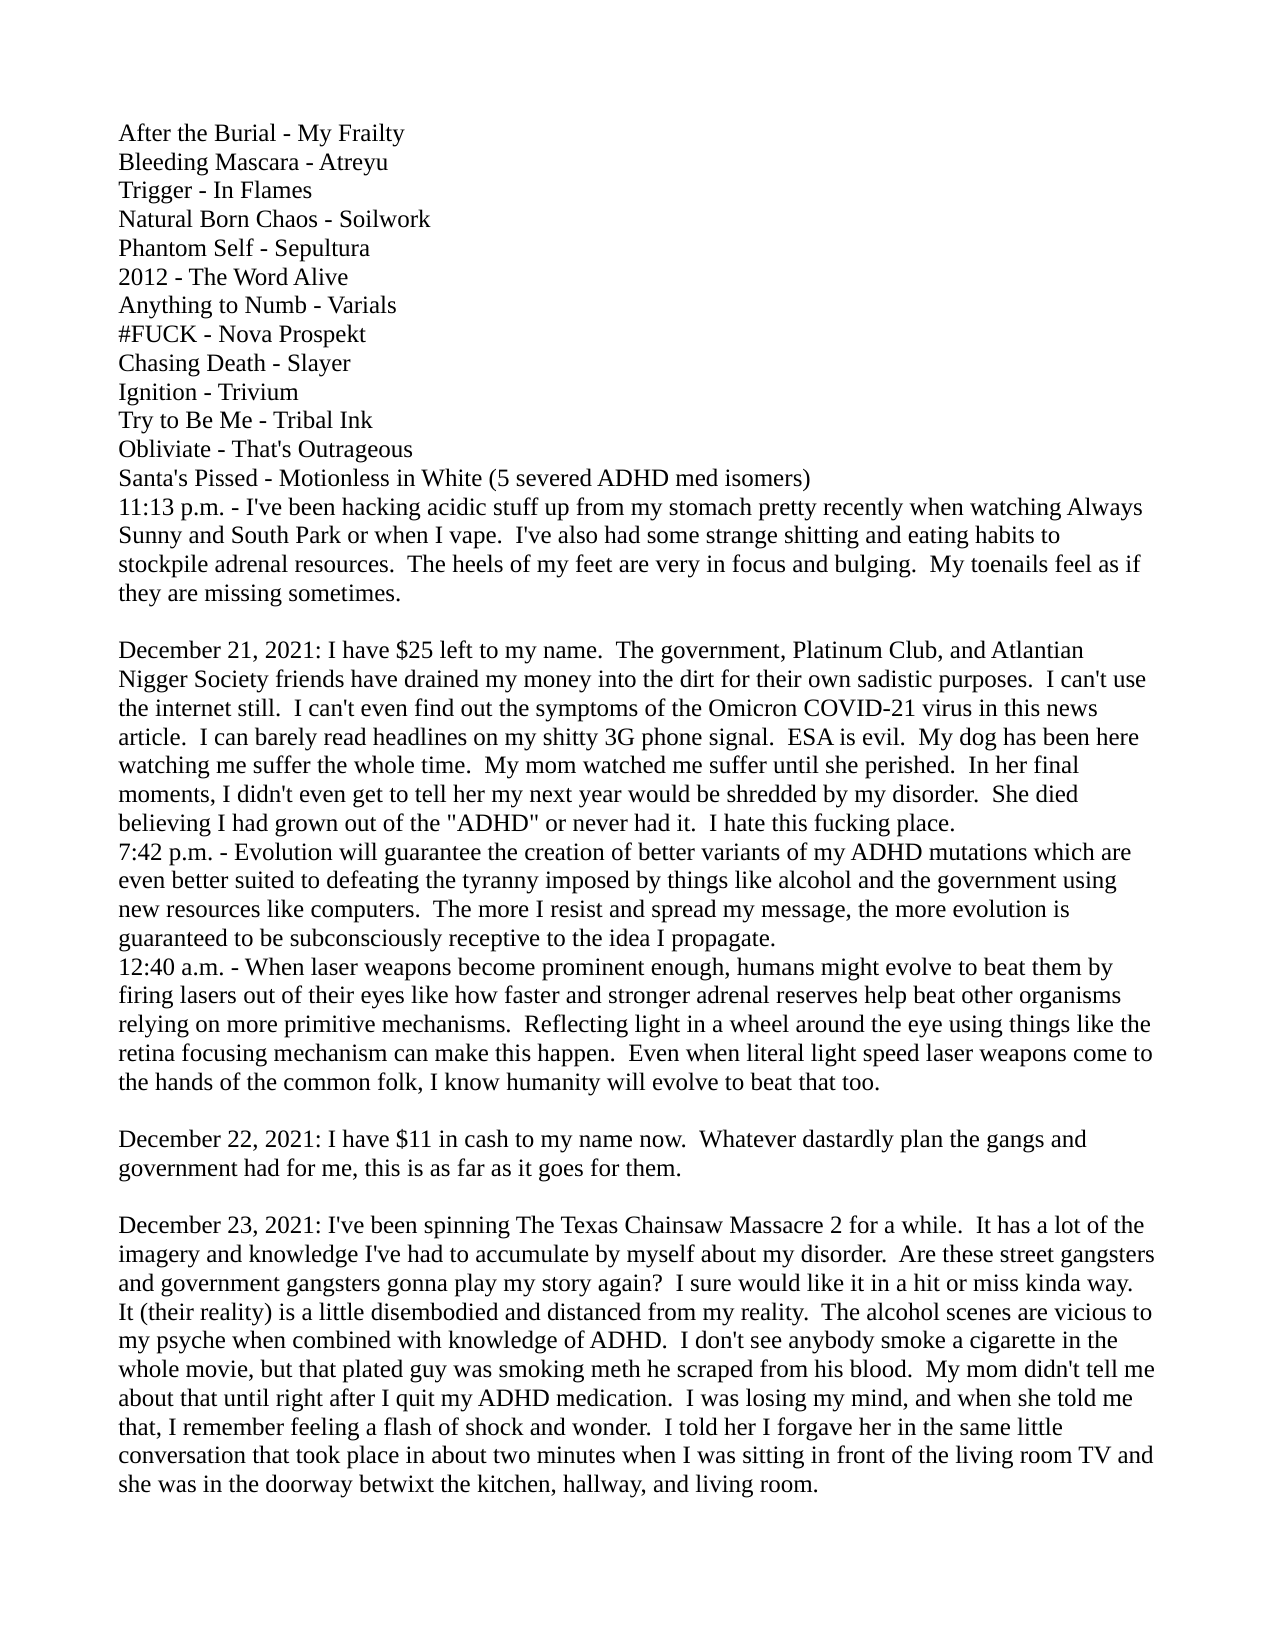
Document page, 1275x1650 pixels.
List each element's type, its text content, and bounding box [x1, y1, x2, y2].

text #FUCK - Nova Prospekt [118, 319, 1157, 348]
text December 23, 2021: I've been spinning The Texas Chainsaw Massacre 2 for a while. It has a lot of the imagery and knowledge I've had to accumulate by myself about my disorder. Are these street gangsters and government gangsters gonna play my story again? I sure would like it in a hit or miss kinda way. It (their reality) is a little disembodied and distanced from my reality. The alcohol scenes are vicious to my psyche when combined with knowledge of ADHD. I don't see anybody smoke a cigarette in the whole movie, but that plated guy was smoking meth he scraped from his blood. My mom didn't tell me about that until right after I quit my ADHD medication. I was losing my mind, and when she told me that, I remember feeling a flash of shock and wonder. I told her I forgave her in the same little conversation that took place in about two minutes when I was sitting in front of the living room TV and she was in the doorway betwixt the kitchen, hallway, and living room. [118, 1211, 1157, 1498]
text After the Burial - My Frailty [118, 118, 1157, 147]
text 11:13 p.m. - I've been hacking acidic stuff up from my stomach pretty recently when watching Always Sunny and South Park or when I vape. I've also had some strange shitting and eating habits to stockpile adrenal resources. The heels of my feet are very in focus and bulging. My toenails feel as if they are missing sometimes. [118, 492, 1157, 607]
text 7:42 p.m. - Evolution will guarantee the creation of better variants of my ADHD mutations which are even better suited to defeating the tyranny imposed by things like alcohol and the government using new resources like computers. The more I resist and spread my message, the more evolution is guaranteed to be subconsciously receptive to the idea I propagate. [118, 837, 1157, 952]
text Natural Born Chaos - Soilwork [118, 204, 1157, 233]
text 2012 - The Word Alive [118, 262, 1157, 291]
text Ignition - Trivium [118, 377, 1157, 406]
text December 21, 2021: I have $25 left to my name. The government, Platinum Club, and Atlantian Nigger Society friends have drained my money into the dirt for their own sadistic purposes. I can't use the internet still. I can't even find out the symptoms of the Omicron COVID-21 virus in this news article. I can barely read headlines on my shitty 3G phone signal. ESA is evil. My dog has been here watching me suffer the whole time. My mom watched me suffer until she perished. In her final moments, I didn't even get to tell her my next year would be shredded by my disorder. She died believing I had grown out of the "ADHD" or never had it. I hate this fucking place. [118, 636, 1157, 837]
text December 22, 2021: I have $11 in cash to my name now. Whatever dastardly plan the gangs and government had for me, this is as far as it goes for them. [118, 1124, 1157, 1182]
text Bleeding Mascara - Atreyu [118, 147, 1157, 176]
text Try to Be Me - Tribal Ink [118, 406, 1157, 434]
text 12:40 a.m. - When laser weapons become prominent enough, humans might evolve to beat them by firing lasers out of their eyes like how faster and stronger adrenal reserves help beat other organisms relying on more primitive mechanisms. Reflecting light in a wheel around the eye using things like the retina focusing mechanism can make this happen. Even when literal light speed laser weapons come to the hands of the common folk, I know humanity will evolve to beat that too. [118, 952, 1157, 1096]
text Anything to Numb - Varials [118, 291, 1157, 319]
text Santa's Pissed - Motionless in White (5 severed ADHD med isomers) [118, 463, 1157, 492]
text Phantom Self - Sepultura [118, 233, 1157, 262]
text Obliviate - That's Outrageous [118, 434, 1157, 463]
text Chasing Death - Slayer [118, 348, 1157, 377]
text Trigger - In Flames [118, 176, 1157, 204]
